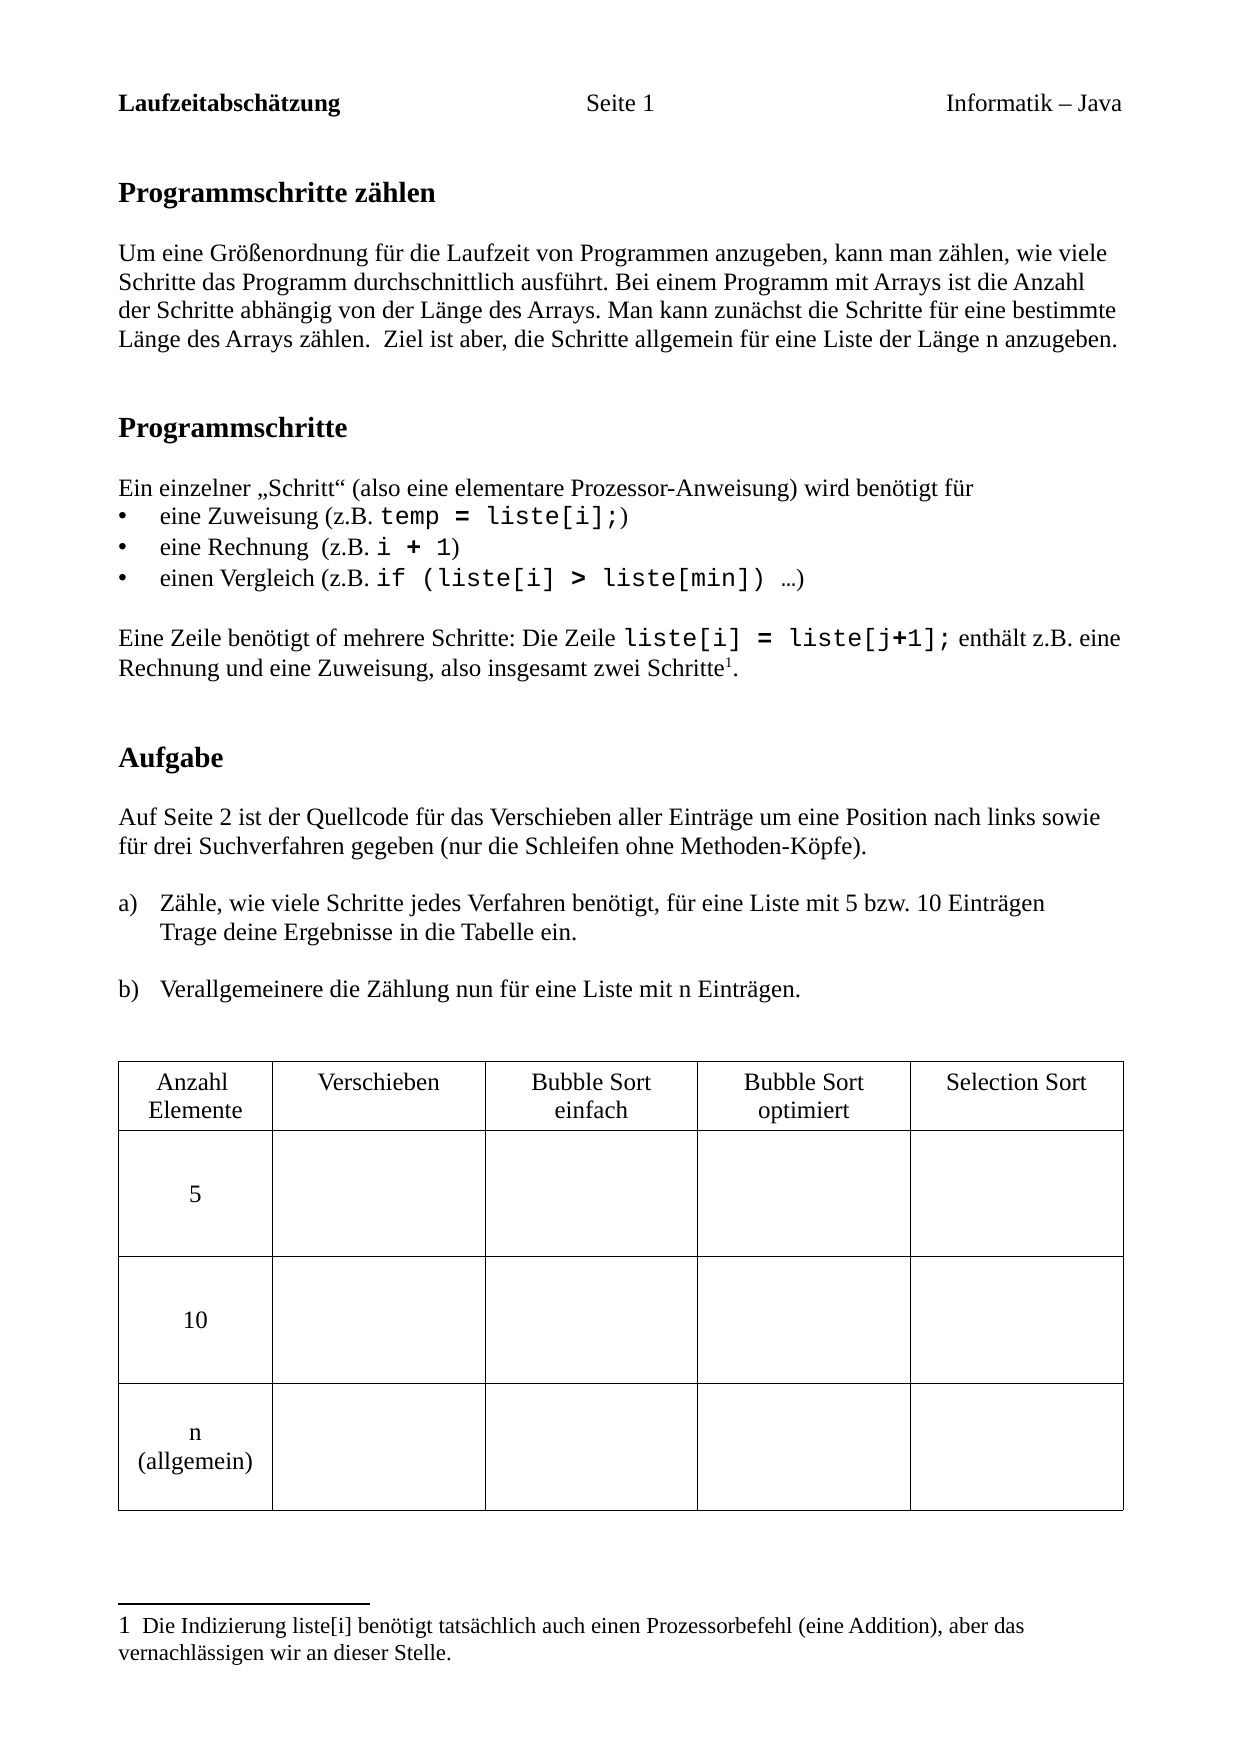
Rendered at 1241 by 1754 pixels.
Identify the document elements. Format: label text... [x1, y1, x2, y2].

table_cell [273, 1131, 485, 1256]
table_cell [273, 1257, 485, 1383]
text Programmschritte zählen [118, 176, 1122, 209]
table_cell 5 [119, 1131, 272, 1256]
table_cell [911, 1384, 1123, 1509]
list Verallgemeinere die Zählung nun für eine Liste mit n Einträgen. [118, 974, 1122, 1003]
table_cell [486, 1257, 697, 1383]
table_cell 10 [119, 1257, 272, 1383]
list eine Zuweisung (z.B. temp = liste[i];) [118, 501, 1122, 532]
text Eine Zeile benötigt of mehrere Schritte: Die Zeile liste[i] = liste[j+1]; enthält z.B. eine Rechnung und eine Zuweisung, also insgesamt zwei Schritte. [118, 623, 1122, 682]
text Auf Seite 2 ist der Quellcode für das Verschieben aller Einträge um eine Position nach links sowie für drei Suchverfahren gegeben (nur die Schleifen ohne Methoden-Köpfe). [118, 802, 1122, 859]
table_cell [698, 1257, 910, 1383]
text Ein einzelner „Schritt“ (also eine elementare Prozessor-Anweisung) wird benötigt für [118, 473, 1122, 501]
table_cell [911, 1257, 1123, 1383]
table_cell [698, 1384, 910, 1509]
table_cell n (allgemein) [119, 1384, 272, 1509]
list einen Vergleich (z.B. if (liste[i] > liste[min]) …) [118, 563, 1122, 594]
text Aufgabe [118, 740, 1122, 773]
table_header Verschieben [273, 1062, 485, 1130]
table_cell [486, 1384, 697, 1509]
table_header Bubble Sort einfach [486, 1062, 697, 1130]
table_header Selection Sort [911, 1062, 1123, 1130]
table_cell [911, 1131, 1123, 1256]
text Programmschritte [118, 410, 1122, 444]
table_header Anzahl Elemente [119, 1062, 272, 1130]
table_cell [273, 1384, 485, 1509]
table_header Bubble Sort optimiert [698, 1062, 910, 1130]
text Die Indizierung liste[i] benötigt tatsächlich auch einen Prozessorbefehl (eine Addition), aber das vernachlässigen wir an dieser Stelle. [118, 1610, 1122, 1665]
table_cell [698, 1131, 910, 1256]
text Um eine Größenordnung für die Laufzeit von Programmen anzugeben, kann man zählen, wie viele Schritte das Programm durchschnittlich ausführt. Bei einem Programm mit Arrays ist die Anzahl der Schritte abhängig von der Länge des Arrays. Man kann zunächst die Schritte für eine bestimmte Länge des Arrays zählen. Ziel ist aber, die Schritte allgemein für eine Liste der Länge n anzugeben. [118, 238, 1122, 353]
table_cell [486, 1131, 697, 1256]
list eine Rechnung (z.B. i + 1) [118, 532, 1122, 563]
list Zähle, wie viele Schritte jedes Verfahren benötigt, für eine Liste mit 5 bzw. 10 Einträgen Trage deine Ergebnisse in die Tabelle ein. [118, 888, 1122, 946]
